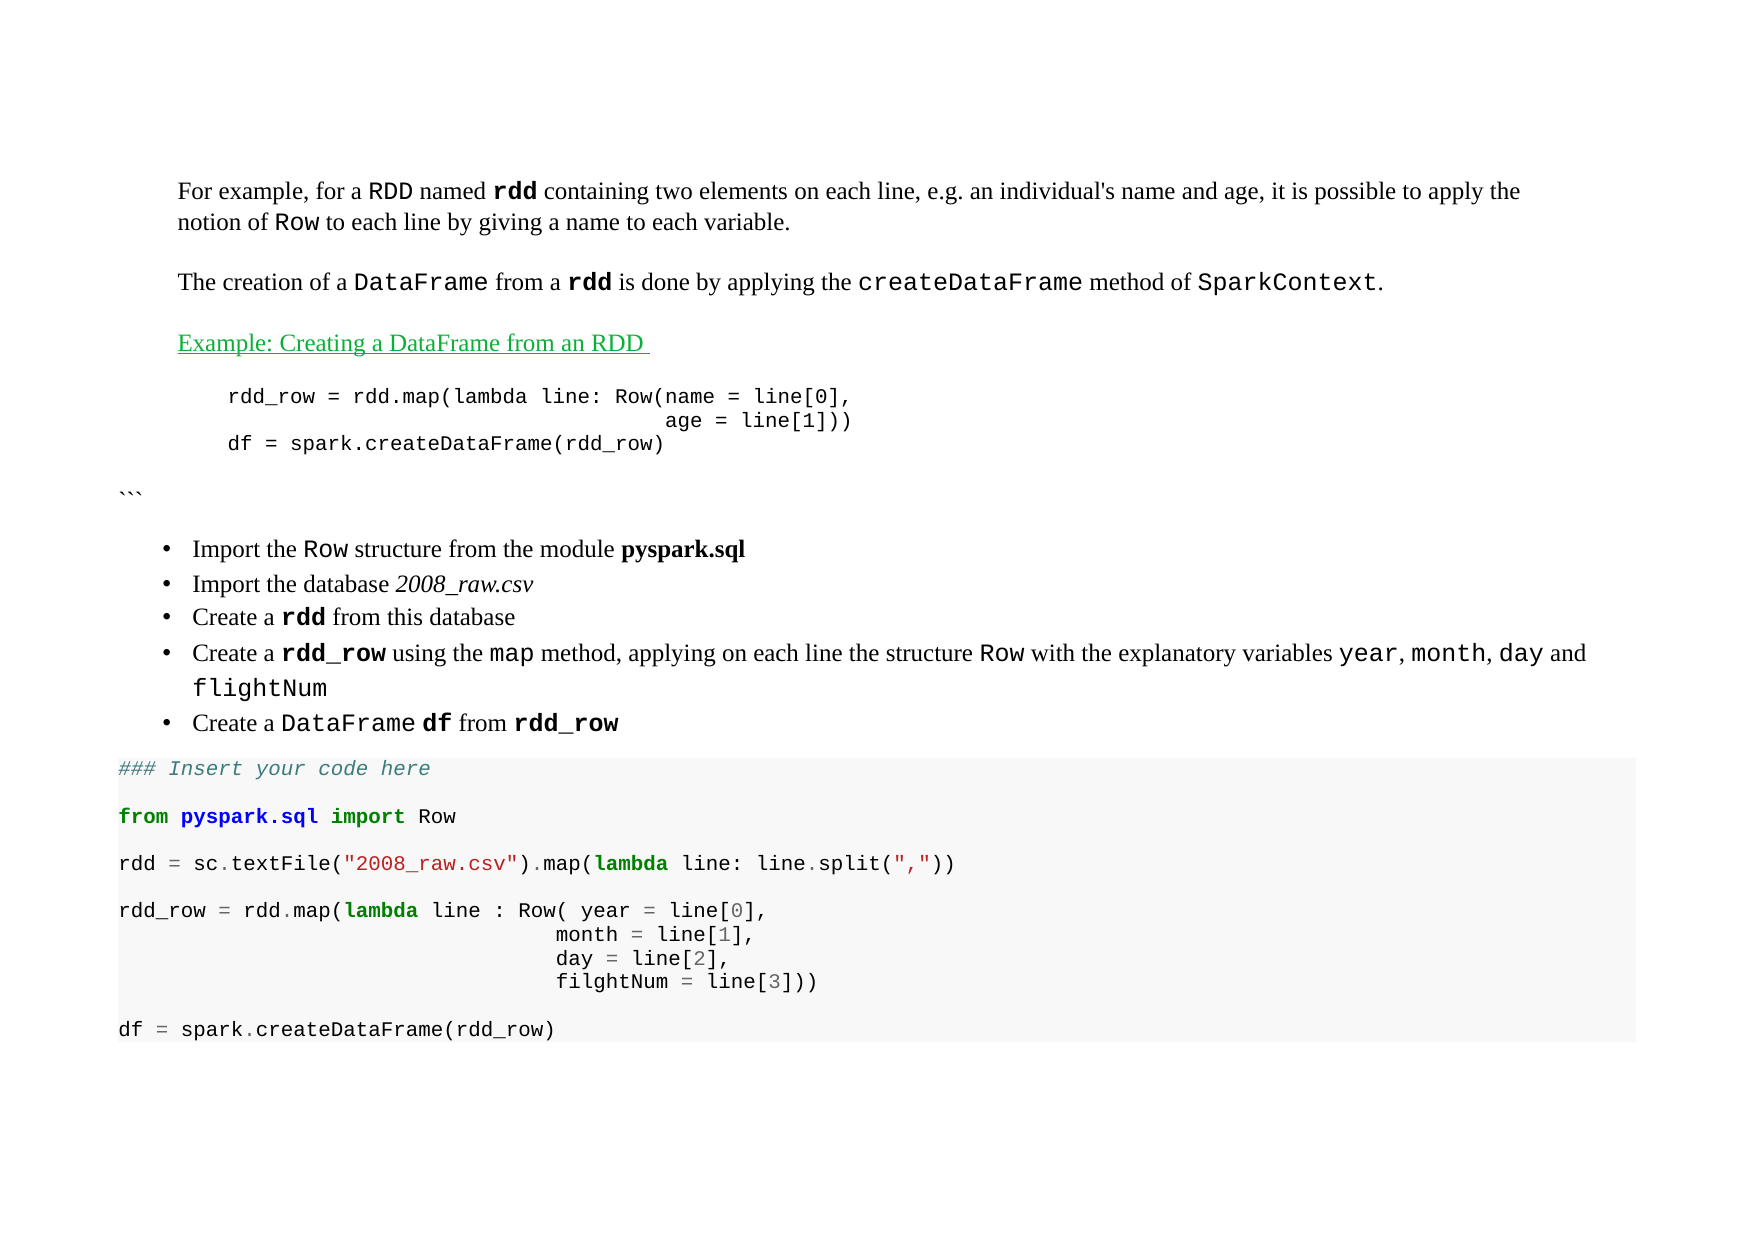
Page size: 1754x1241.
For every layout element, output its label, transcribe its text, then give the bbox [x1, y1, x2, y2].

list Create a rdd from this database [162, 602, 1636, 633]
text month = line[1], [118, 924, 1636, 948]
text ​ [118, 877, 1636, 900]
text df = spark.createDataFrame(rdd_row) [118, 1018, 1636, 1042]
text rdd_row = rdd.map(lambda line: Row(name = line[0], [177, 386, 1577, 410]
text ​ [118, 829, 1636, 853]
text The creation of a DataFrame from a rdd is done by applying the createDataFrame method of SparkContext. [177, 267, 1577, 298]
text ### Insert your code here [118, 758, 1636, 782]
list Create a rdd_row using the map method, applying on each line the structure Row with the explanatory variables year, month, day and flightNum [162, 638, 1636, 704]
text rdd = sc.textFile("2008_raw.csv").map(lambda line: line.split(",")) [118, 853, 1636, 877]
list Import the Row structure from the module pyspark.sql [162, 534, 1636, 565]
list Import the database 2008_raw.csv [162, 569, 1636, 598]
text age = line[1])) [177, 410, 1577, 433]
text df = spark.createDataFrame(rdd_row) [177, 433, 1577, 457]
text ​ [118, 1042, 1636, 1066]
text rdd_row = rdd.map(lambda line : Row( year = line[0], [118, 900, 1636, 924]
text ``` [118, 486, 1636, 515]
text ​ [118, 782, 1636, 806]
text day = line[2], [118, 948, 1636, 971]
list Create a DataFrame df from rdd_row [162, 708, 1636, 739]
text ​ [118, 995, 1636, 1018]
text filghtNum = line[3])) [118, 971, 1636, 995]
text For example, for a RDD named rdd containing two elements on each line, e.g. an individual's name and age, it is possible to apply the notion of Row to each line by giving a name to each variable. [177, 176, 1577, 238]
text from pyspark.sql import Row [118, 806, 1636, 829]
text Example: Creating a DataFrame from an RDD [177, 328, 1577, 357]
